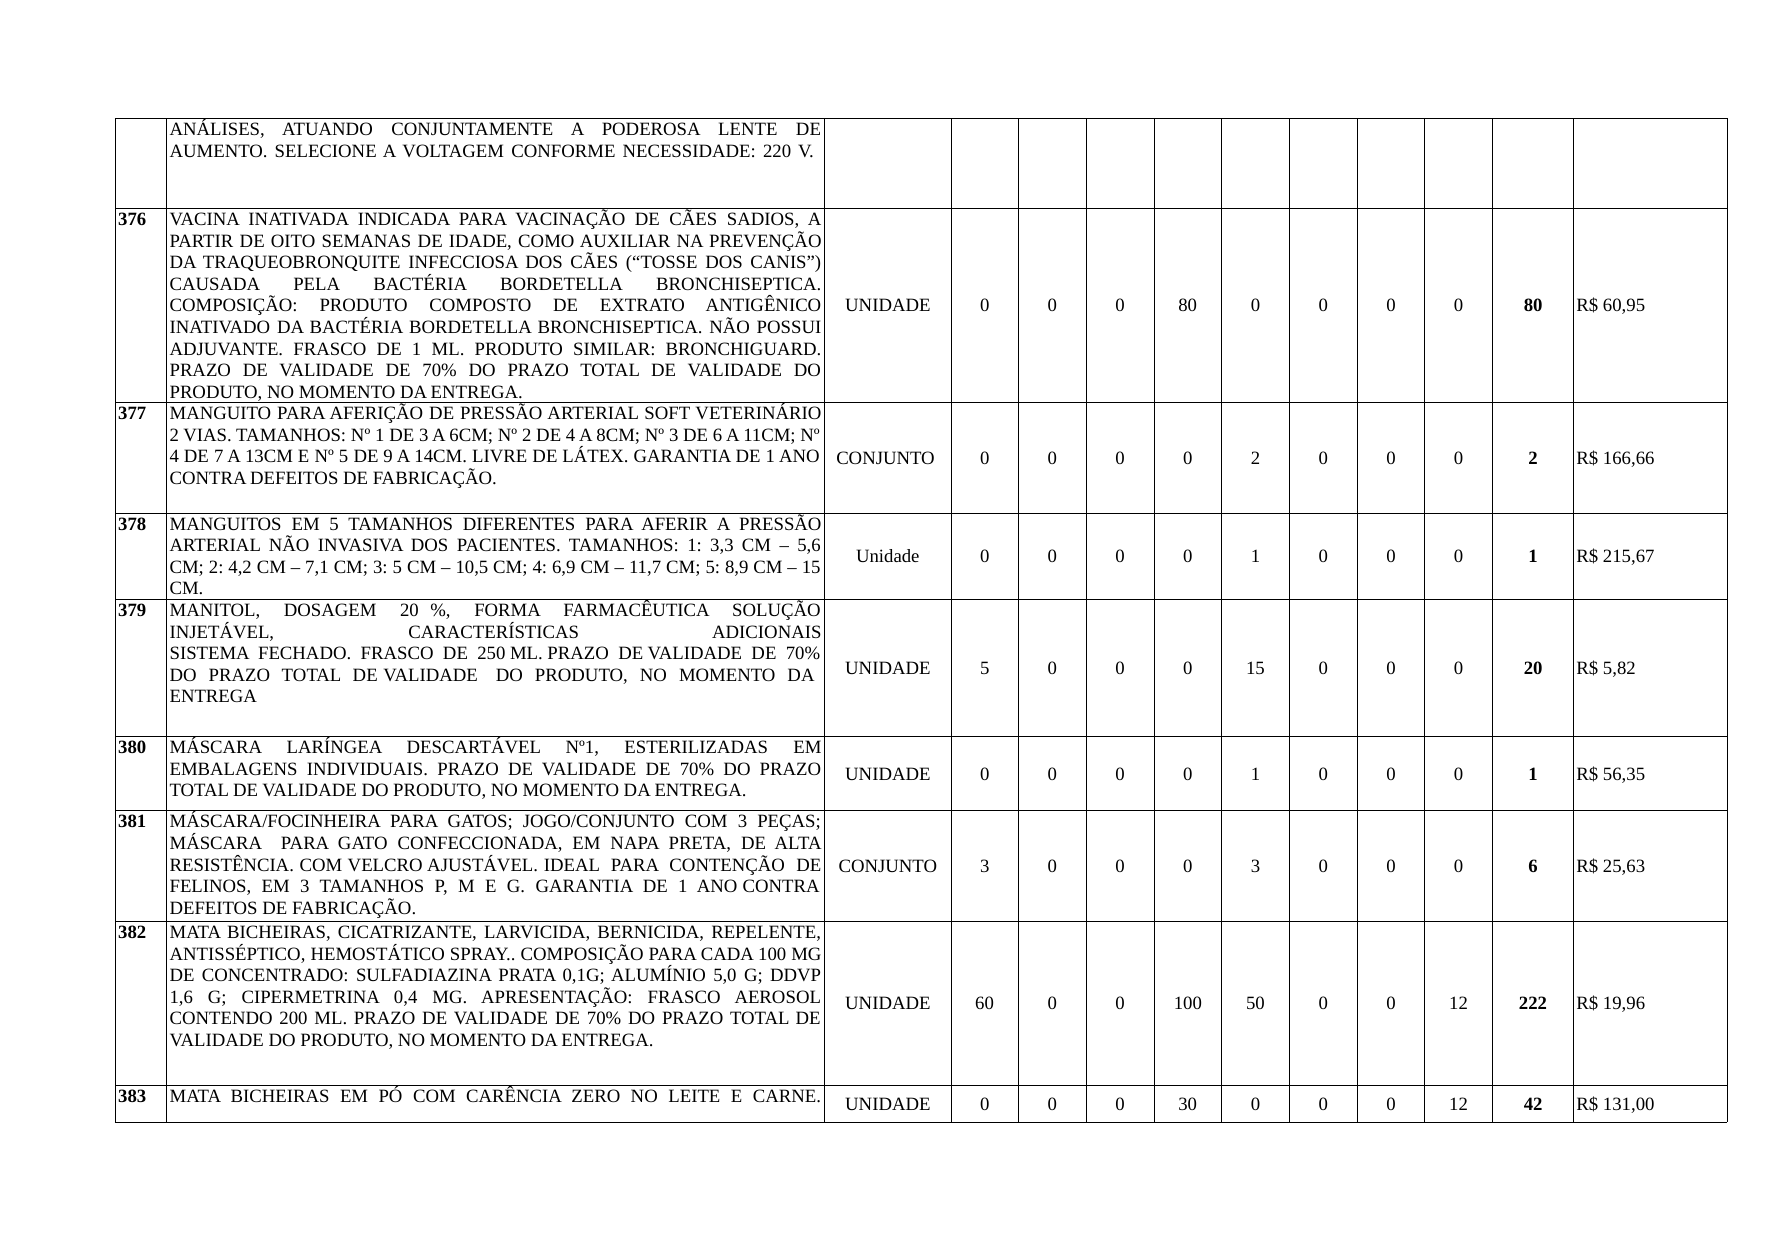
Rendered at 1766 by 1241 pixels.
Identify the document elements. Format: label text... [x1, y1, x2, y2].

table_cell R$ 25,63 [1574, 811, 1727, 921]
table_cell 0 [1290, 811, 1357, 921]
table_cell 0 [1019, 737, 1086, 810]
table_cell [116, 119, 166, 208]
table_cell 0 [1019, 209, 1086, 402]
table_cell 0 [1290, 514, 1357, 599]
table_cell 0 [1087, 209, 1154, 402]
table_cell UNIDADE [825, 922, 951, 1084]
table_cell 0 [1087, 514, 1154, 599]
table_cell 12 [1425, 922, 1492, 1084]
table_cell 6 [1493, 811, 1573, 921]
table_cell 0 [1155, 811, 1221, 921]
table_cell 0 [952, 737, 1018, 810]
table_cell CONJUNTO [825, 811, 951, 921]
table_cell 1 [1222, 737, 1289, 810]
table_cell 50 [1222, 922, 1289, 1084]
table_cell [1493, 119, 1573, 208]
table_cell UNIDADE [825, 600, 951, 736]
table_cell 0 [1019, 922, 1086, 1084]
table_cell 222 [1493, 922, 1573, 1084]
table_cell [952, 119, 1018, 208]
table_cell 20 [1493, 600, 1573, 736]
table_cell 0 [1019, 1086, 1086, 1122]
table_cell 3 [952, 811, 1018, 921]
table_cell 0 [1087, 922, 1154, 1084]
table_cell ANÁLISES, ATUANDO CONJUNTAMENTE A PODEROSA LENTE DE AUMENTO. SELECIONE A VOLTAGEM CONFORME NECESSIDADE: 220 V. [167, 119, 824, 208]
table_cell 42 [1493, 1086, 1573, 1122]
table_cell 100 [1155, 922, 1221, 1084]
table_cell 1 [1493, 514, 1573, 599]
table_cell 0 [1155, 514, 1221, 599]
table_cell 0 [952, 514, 1018, 599]
table_cell 0 [1087, 600, 1154, 736]
table_cell 0 [1019, 403, 1086, 512]
table_cell 0 [1425, 600, 1492, 736]
table_cell 383 [116, 1086, 166, 1122]
table_cell 0 [1358, 922, 1424, 1084]
table_cell R$ 166,66 [1574, 403, 1727, 512]
table_cell 0 [952, 403, 1018, 512]
table_cell R$ 19,96 [1574, 922, 1727, 1084]
table_cell [1019, 119, 1086, 208]
table_cell 0 [1425, 811, 1492, 921]
table_cell MATA BICHEIRAS EM PÓ COM CARÊNCIA ZERO NO LEITE E CARNE. [167, 1086, 824, 1122]
table_cell CONJUNTO [825, 403, 951, 512]
table_cell UNIDADE [825, 209, 951, 402]
table_cell 379 [116, 600, 166, 736]
table_cell 376 [116, 209, 166, 402]
table_cell VACINA INATIVADA INDICADA PARA VACINAÇÃO DE CÃES SADIOS, A PARTIR DE OITO SEMANAS DE IDADE, COMO AUXILIAR NA PREVENÇÃO DA TRAQUEOBRONQUITE INFECCIOSA DOS CÃES (“TOSSE DOS CANIS”) CAUSADA PELA BACTÉRIA BORDETELLA BRONCHISEPTICA. COMPOSIÇÃO: PRODUTO COMPOSTO DE EXTRATO ANTIGÊNICO INATIVADO DA BACTÉRIA BORDETELLA BRONCHISEPTICA. NÃO POSSUI ADJUVANTE. FRASCO DE 1 ML. PRODUTO SIMILAR: BRONCHIGUARD. PRAZO DE VALIDADE DE 70% DO PRAZO TOTAL DE VALIDADE DO PRODUTO, NO MOMENTO DA ENTREGA. [167, 209, 824, 402]
table_cell 0 [1155, 600, 1221, 736]
table_cell 0 [1290, 600, 1357, 736]
table_cell 0 [1358, 737, 1424, 810]
table_cell 0 [1425, 403, 1492, 512]
table_cell 0 [1087, 811, 1154, 921]
table_cell 0 [1290, 1086, 1357, 1122]
table_cell 1 [1493, 737, 1573, 810]
table_cell R$ 131,00 [1574, 1086, 1727, 1122]
table_cell [1290, 119, 1357, 208]
table_cell MANGUITO PARA AFERIÇÃO DE PRESSÃO ARTERIAL SOFT VETERINÁRIO 2 VIAS. TAMANHOS: Nº 1 DE 3 A 6CM; Nº 2 DE 4 A 8CM; Nº 3 DE 6 A 11CM; Nº 4 DE 7 A 13CM E Nº 5 DE 9 A 14CM. LIVRE DE LÁTEX. GARANTIA DE 1 ANO CONTRA DEFEITOS DE FABRICAÇÃO. [167, 403, 824, 512]
table_cell MÁSCARA LARÍNGEA DESCARTÁVEL Nº1, ESTERILIZADAS EM EMBALAGENS INDIVIDUAIS. PRAZO DE VALIDADE DE 70% DO PRAZO TOTAL DE VALIDADE DO PRODUTO, NO MOMENTO DA ENTREGA. [167, 737, 824, 810]
table_cell 2 [1222, 403, 1289, 512]
table_cell 0 [1425, 514, 1492, 599]
table_cell 0 [1358, 811, 1424, 921]
table_cell R$ 60,95 [1574, 209, 1727, 402]
table_cell MATA BICHEIRAS, CICATRIZANTE, LARVICIDA, BERNICIDA, REPELENTE, ANTISSÉPTICO, HEMOSTÁTICO SPRAY.. COMPOSIÇÃO PARA CADA 100 MG DE CONCENTRADO: SULFADIAZINA PRATA 0,1G; ALUMÍNIO 5,0 G; DDVP 1,6 G; CIPERMETRINA 0,4 MG. APRESENTAÇÃO: FRASCO AEROSOL CONTENDO 200 ML. PRAZO DE VALIDADE DE 70% DO PRAZO TOTAL DE VALIDADE DO PRODUTO, NO MOMENTO DA ENTREGA. [167, 922, 824, 1084]
table_cell 0 [1087, 1086, 1154, 1122]
table_cell [1574, 119, 1727, 208]
table_cell 2 [1493, 403, 1573, 512]
table_cell 80 [1493, 209, 1573, 402]
table_cell 0 [1019, 811, 1086, 921]
table_cell 0 [1222, 209, 1289, 402]
table_cell 380 [116, 737, 166, 810]
table_cell 1 [1222, 514, 1289, 599]
table_cell UNIDADE [825, 737, 951, 810]
table_cell 60 [952, 922, 1018, 1084]
table_cell [1155, 119, 1221, 208]
table_cell 0 [1290, 209, 1357, 402]
table_cell 0 [1290, 922, 1357, 1084]
table_cell R$ 56,35 [1574, 737, 1727, 810]
table_cell [1087, 119, 1154, 208]
table_cell MANGUITOS EM 5 TAMANHOS DIFERENTES PARA AFERIR A PRESSÃO ARTERIAL NÃO INVASIVA DOS PACIENTES. TAMANHOS: 1: 3,3 CM – 5,6 CM; 2: 4,2 CM – 7,1 CM; 3: 5 CM – 10,5 CM; 4: 6,9 CM – 11,7 CM; 5: 8,9 CM – 15 CM. [167, 514, 824, 599]
table_cell 0 [1290, 737, 1357, 810]
table_cell 80 [1155, 209, 1221, 402]
table_cell 0 [1087, 737, 1154, 810]
table_cell 0 [1358, 209, 1424, 402]
table_cell 12 [1425, 1086, 1492, 1122]
table_cell 0 [1019, 600, 1086, 736]
table_cell 0 [1358, 514, 1424, 599]
table_cell 3 [1222, 811, 1289, 921]
table_cell 0 [1155, 737, 1221, 810]
table_cell 382 [116, 922, 166, 1084]
table_cell 0 [1290, 403, 1357, 512]
table_cell [1425, 119, 1492, 208]
table_cell 0 [1019, 514, 1086, 599]
table_cell [825, 119, 951, 208]
table_cell 0 [1358, 403, 1424, 512]
table_cell R$ 215,67 [1574, 514, 1727, 599]
table_cell 15 [1222, 600, 1289, 736]
table_cell [1222, 119, 1289, 208]
table_cell 0 [1358, 1086, 1424, 1122]
table_cell Unidade [825, 514, 951, 599]
table_cell 377 [116, 403, 166, 512]
table_cell 0 [1087, 403, 1154, 512]
table_cell 0 [1155, 403, 1221, 512]
table_cell 0 [1222, 1086, 1289, 1122]
table_cell 5 [952, 600, 1018, 736]
table_cell R$ 5,82 [1574, 600, 1727, 736]
table_cell UNIDADE [825, 1086, 951, 1122]
table_cell 378 [116, 514, 166, 599]
table_cell [1358, 119, 1424, 208]
table_cell 381 [116, 811, 166, 921]
table_cell 0 [1425, 737, 1492, 810]
table_cell 0 [952, 1086, 1018, 1122]
table_cell 0 [1358, 600, 1424, 736]
table_cell 0 [952, 209, 1018, 402]
table_cell MANITOL, DOSAGEM 20 %, FORMA FARMACÊUTICA SOLUÇÃO INJETÁVEL, CARACTERÍSTICAS ADICIONAIS SISTEMA FECHADO. FRASCO DE 250 ML. PRAZO DE VALIDADE DE 70% DO PRAZO TOTAL DE VALIDADE DO PRODUTO, NO MOMENTO DA ENTREGA [167, 600, 824, 736]
table_cell 0 [1425, 209, 1492, 402]
table_cell 30 [1155, 1086, 1221, 1122]
table_cell MÁSCARA/FOCINHEIRA PARA GATOS; JOGO/CONJUNTO COM 3 PEÇAS; MÁSCARA PARA GATO CONFECCIONADA, EM NAPA PRETA, DE ALTA RESISTÊNCIA. COM VELCRO AJUSTÁVEL. IDEAL PARA CONTENÇÃO DE FELINOS, EM 3 TAMANHOS P, M E G. GARANTIA DE 1 ANO CONTRA DEFEITOS DE FABRICAÇÃO. [167, 811, 824, 921]
